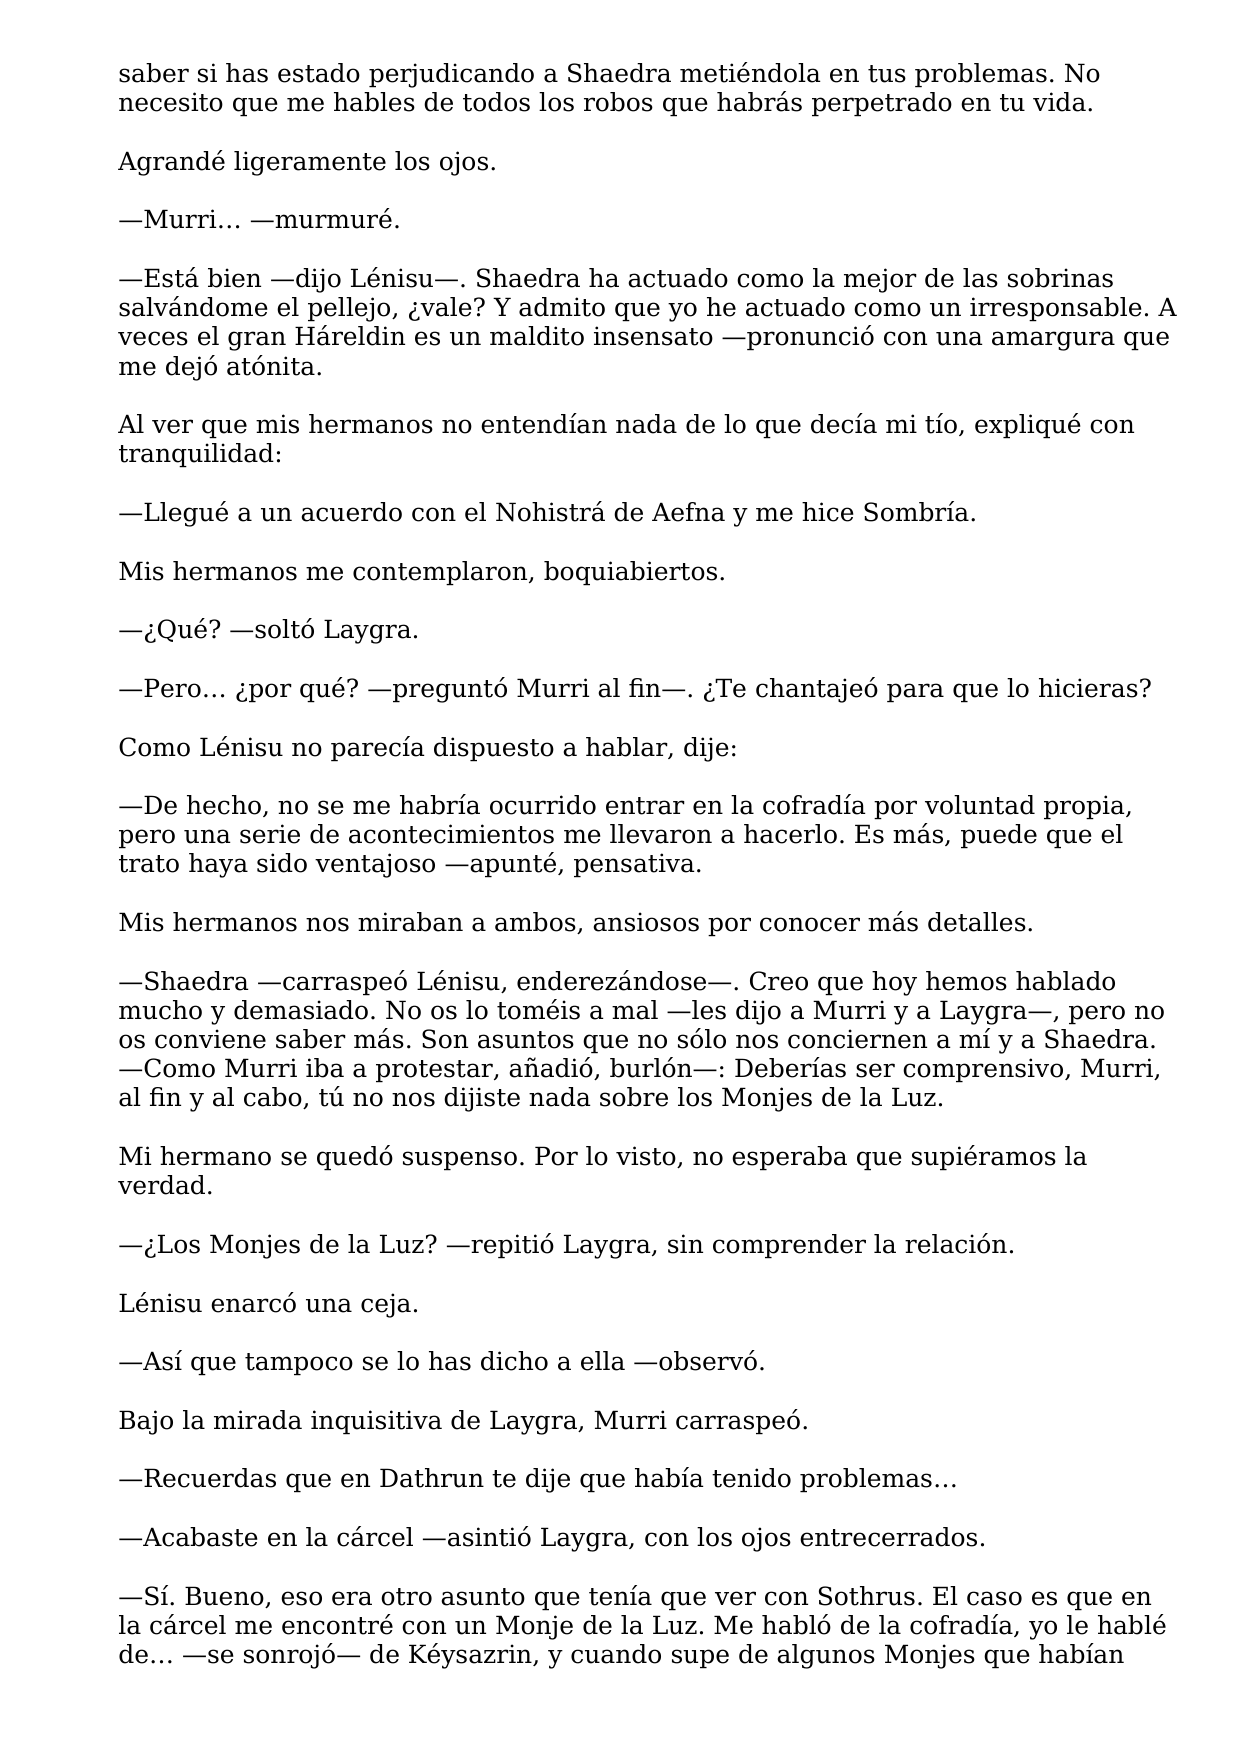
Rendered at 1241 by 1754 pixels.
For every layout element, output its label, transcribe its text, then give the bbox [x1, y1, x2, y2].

text —Murri… —murmuré. [118, 206, 1181, 235]
text —Está bien —dijo Lénisu—. Shaedra ha actuado como la mejor de las sobrinas salvándome el pellejo, ¿vale? Y admito que yo he actuado como un irresponsable. A veces el gran Háreldin es un maldito insensato —pronunció con una amargura que me dejó atónita. [118, 264, 1181, 381]
text Bajo la mirada inquisitiva de Laygra, Murri carraspeó. [118, 1406, 1181, 1435]
text —Recuerdas que en Dathrun te dije que había tenido problemas… [118, 1465, 1181, 1494]
text —Acabaste en la cárcel —asintió Laygra, con los ojos entrecerrados. [118, 1523, 1181, 1552]
text saber si has estado perjudicando a Shaedra metiéndola en tus problemas. No necesito que me hables de todos los robos que habrás perpetrado en tu vida. [118, 59, 1181, 117]
text Lénisu enarcó una ceja. [118, 1289, 1181, 1318]
text —Pero… ¿por qué? —preguntó Murri al fin—. ¿Te chantajeó para que lo hicieras? [118, 674, 1181, 703]
text —¿Qué? —soltó Laygra. [118, 615, 1181, 644]
text Como Lénisu no parecía dispuesto a hablar, dije: [118, 733, 1181, 762]
text Mis hermanos nos miraban a ambos, ansiosos por conocer más detalles. [118, 908, 1181, 937]
text —Llegué a un acuerdo con el Nohistrá de Aefna y me hice Sombría. [118, 498, 1181, 527]
text —Sí. Bueno, eso era otro asunto que tenía que ver con Sothrus. El caso es que en la cárcel me encontré con un Monje de la Luz. Me habló de la cofradía, yo le hablé de… —se sonrojó— de Kéysazrin, y cuando supe de algunos Monjes que habían [118, 1582, 1181, 1669]
text —De hecho, no se me habría ocurrido entrar en la cofradía por voluntad propia, pero una serie de acontecimientos me llevaron a hacerlo. Es más, puede que el trato haya sido ventajoso —apunté, pensativa. [118, 791, 1181, 879]
text Al ver que mis hermanos no entendían nada de lo que decía mi tío, expliqué con tranquilidad: [118, 410, 1181, 469]
text —¿Los Monjes de la Luz? —repitió Laygra, sin comprender la relación. [118, 1230, 1181, 1259]
text —Shaedra —carraspeó Lénisu, enderezándose—. Creo que hoy hemos hablado mucho y demasiado. No os lo toméis a mal —les dijo a Murri y a Laygra—, pero no os conviene saber más. Son asuntos que no sólo nos conciernen a mí y a Shaedra. —Como Murri iba a protestar, añadió, burlón—: Deberías ser comprensivo, Murri, al fin y al cabo, tú no nos dijiste nada sobre los Monjes de la Luz. [118, 967, 1181, 1113]
text Mis hermanos me contemplaron, boquiabiertos. [118, 557, 1181, 586]
text Agrandé ligeramente los ojos. [118, 147, 1181, 176]
text Mi hermano se quedó suspenso. Por lo visto, no esperaba que supiéramos la verdad. [118, 1142, 1181, 1201]
text —Así que tampoco se lo has dicho a ella —observó. [118, 1347, 1181, 1377]
